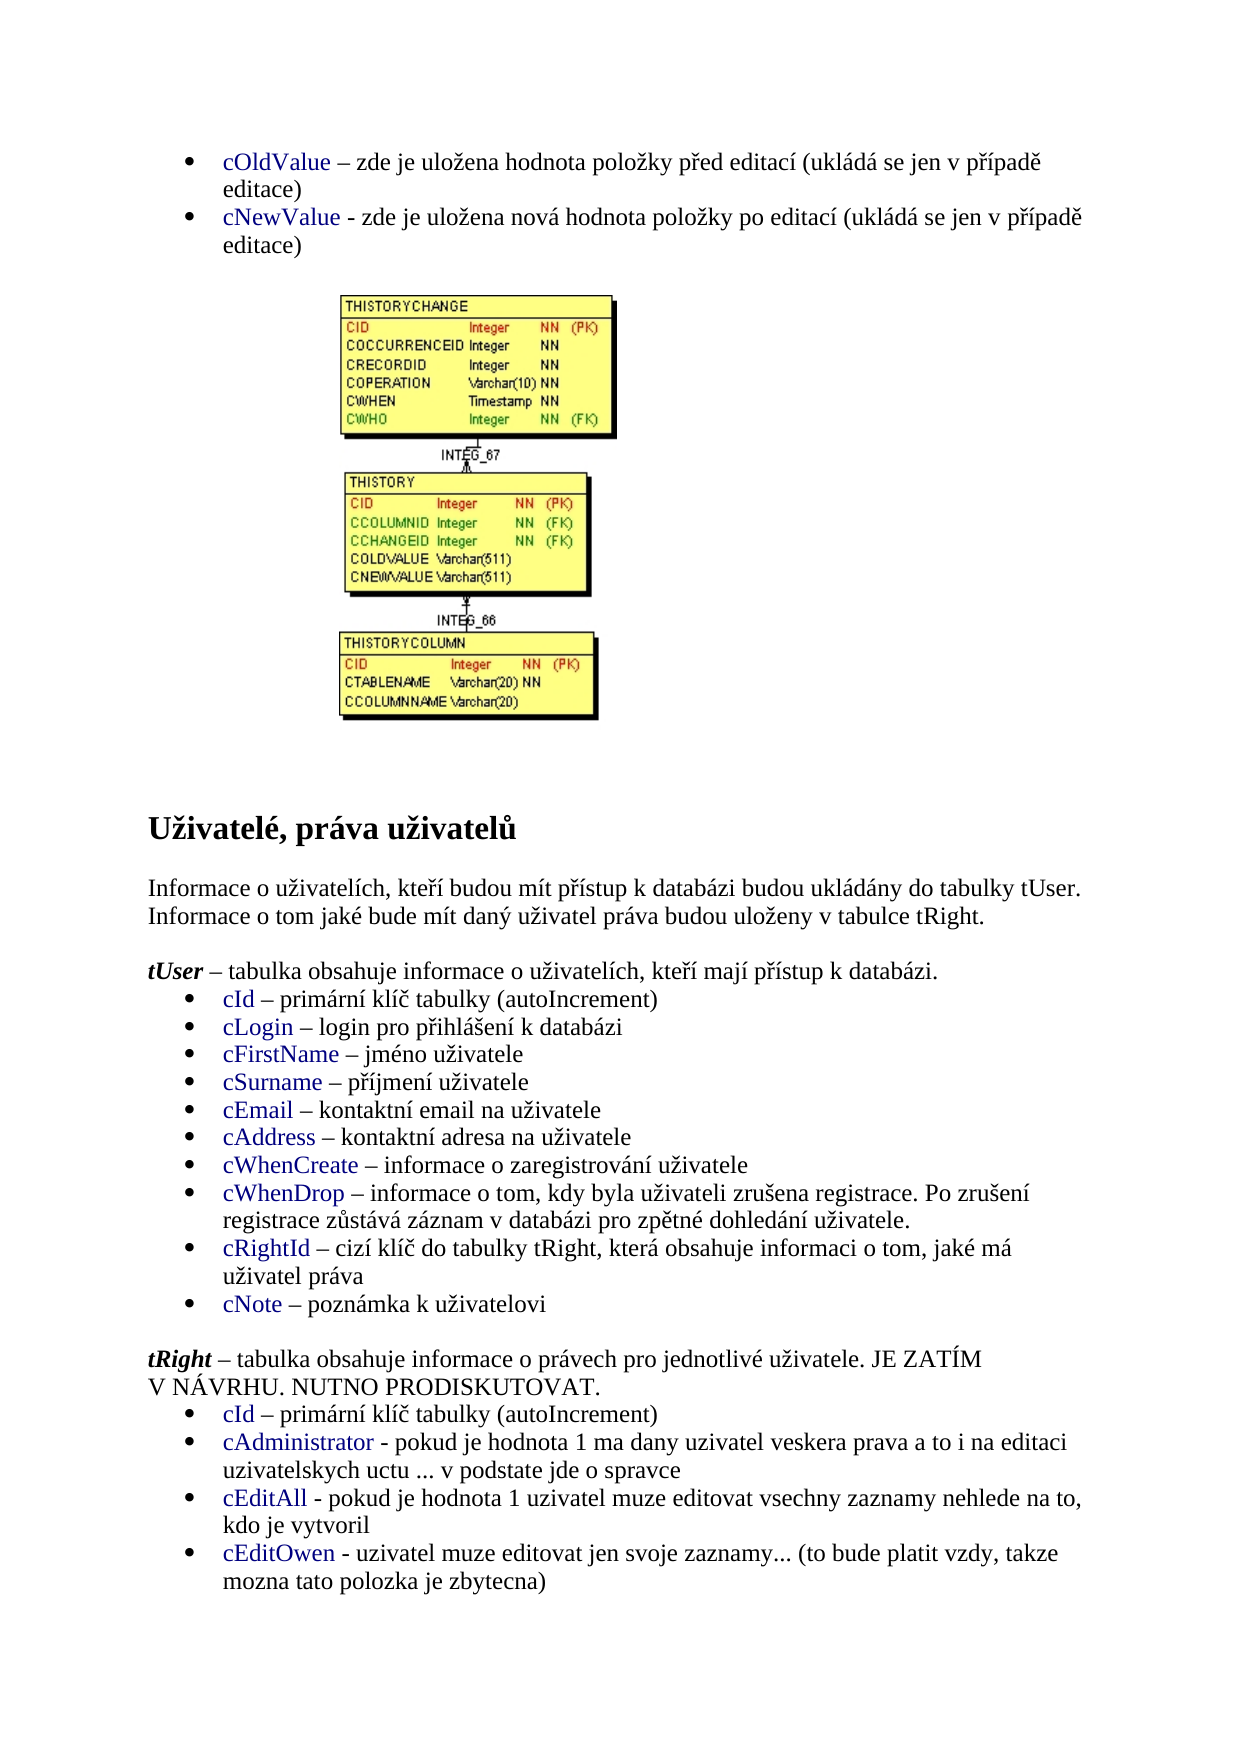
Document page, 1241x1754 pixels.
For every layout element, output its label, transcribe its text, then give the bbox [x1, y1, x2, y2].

list cId – primární klíč tabulky (autoIncrement) [185, 1401, 1092, 1428]
picture [339, 295, 617, 740]
text tUser – tabulka obsahuje informace o uživatelích, kteří mají přístup k databázi. [148, 957, 1092, 985]
list cId – primární klíč tabulky (autoIncrement) [185, 985, 1092, 1013]
list cNewValue - zde je uložena nová hodnota položky po editací (ukládá se jen v případě editace) [185, 203, 1092, 258]
list cEditOwen - uzivatel muze editovat jen svoje zaznamy... (to bude platit vzdy, takze mozna tato polozka je zbytecna) [185, 1539, 1092, 1594]
list cRightId – cizí klíč do tabulky tRight, která obsahuje informaci o tom, jaké má uživatel práva [185, 1234, 1092, 1290]
list cSurname – příjmení uživatele [185, 1068, 1092, 1096]
list cEmail – kontaktní email na uživatele [185, 1096, 1092, 1123]
list cWhenCreate – informace o zaregistrování uživatele [185, 1151, 1092, 1179]
text Informace o uživatelích, kteří budou mít přístup k databázi budou ukládány do tabulky tUser. Informace o tom jaké bude mít daný uživatel práva budou uloženy v tabulce tRight. [148, 874, 1092, 929]
list cOldValue – zde je uložena hodnota položky před editací (ukládá se jen v případě editace) [185, 148, 1092, 203]
text tRight – tabulka obsahuje informace o právech pro jednotlivé uživatele. JE ZATÍM V NÁVRHU. NUTNO PRODISKUTOVAT. [148, 1345, 1092, 1401]
list cEditAll - pokud je hodnota 1 uzivatel muze editovat vsechny zaznamy nehlede na to, kdo je vytvoril [185, 1484, 1092, 1539]
list cNote – poznámka k uživatelovi [185, 1290, 1092, 1317]
list cWhenDrop – informace o tom, kdy byla uživateli zrušena registrace. Po zrušení registrace zůstává záznam v databázi pro zpětné dohledání uživatele. [185, 1179, 1092, 1234]
subtitle Uživatelé, práva uživatelů [148, 809, 1092, 846]
list cAdministrator - pokud je hodnota 1 ma dany uzivatel veskera prava a to i na editaci uzivatelskych uctu ... v podstate jde o spravce [185, 1428, 1092, 1484]
list cFirstName – jméno uživatele [185, 1040, 1092, 1068]
list cAddress – kontaktní adresa na uživatele [185, 1123, 1092, 1151]
list cLogin – login pro přihlášení k databázi [185, 1013, 1092, 1040]
